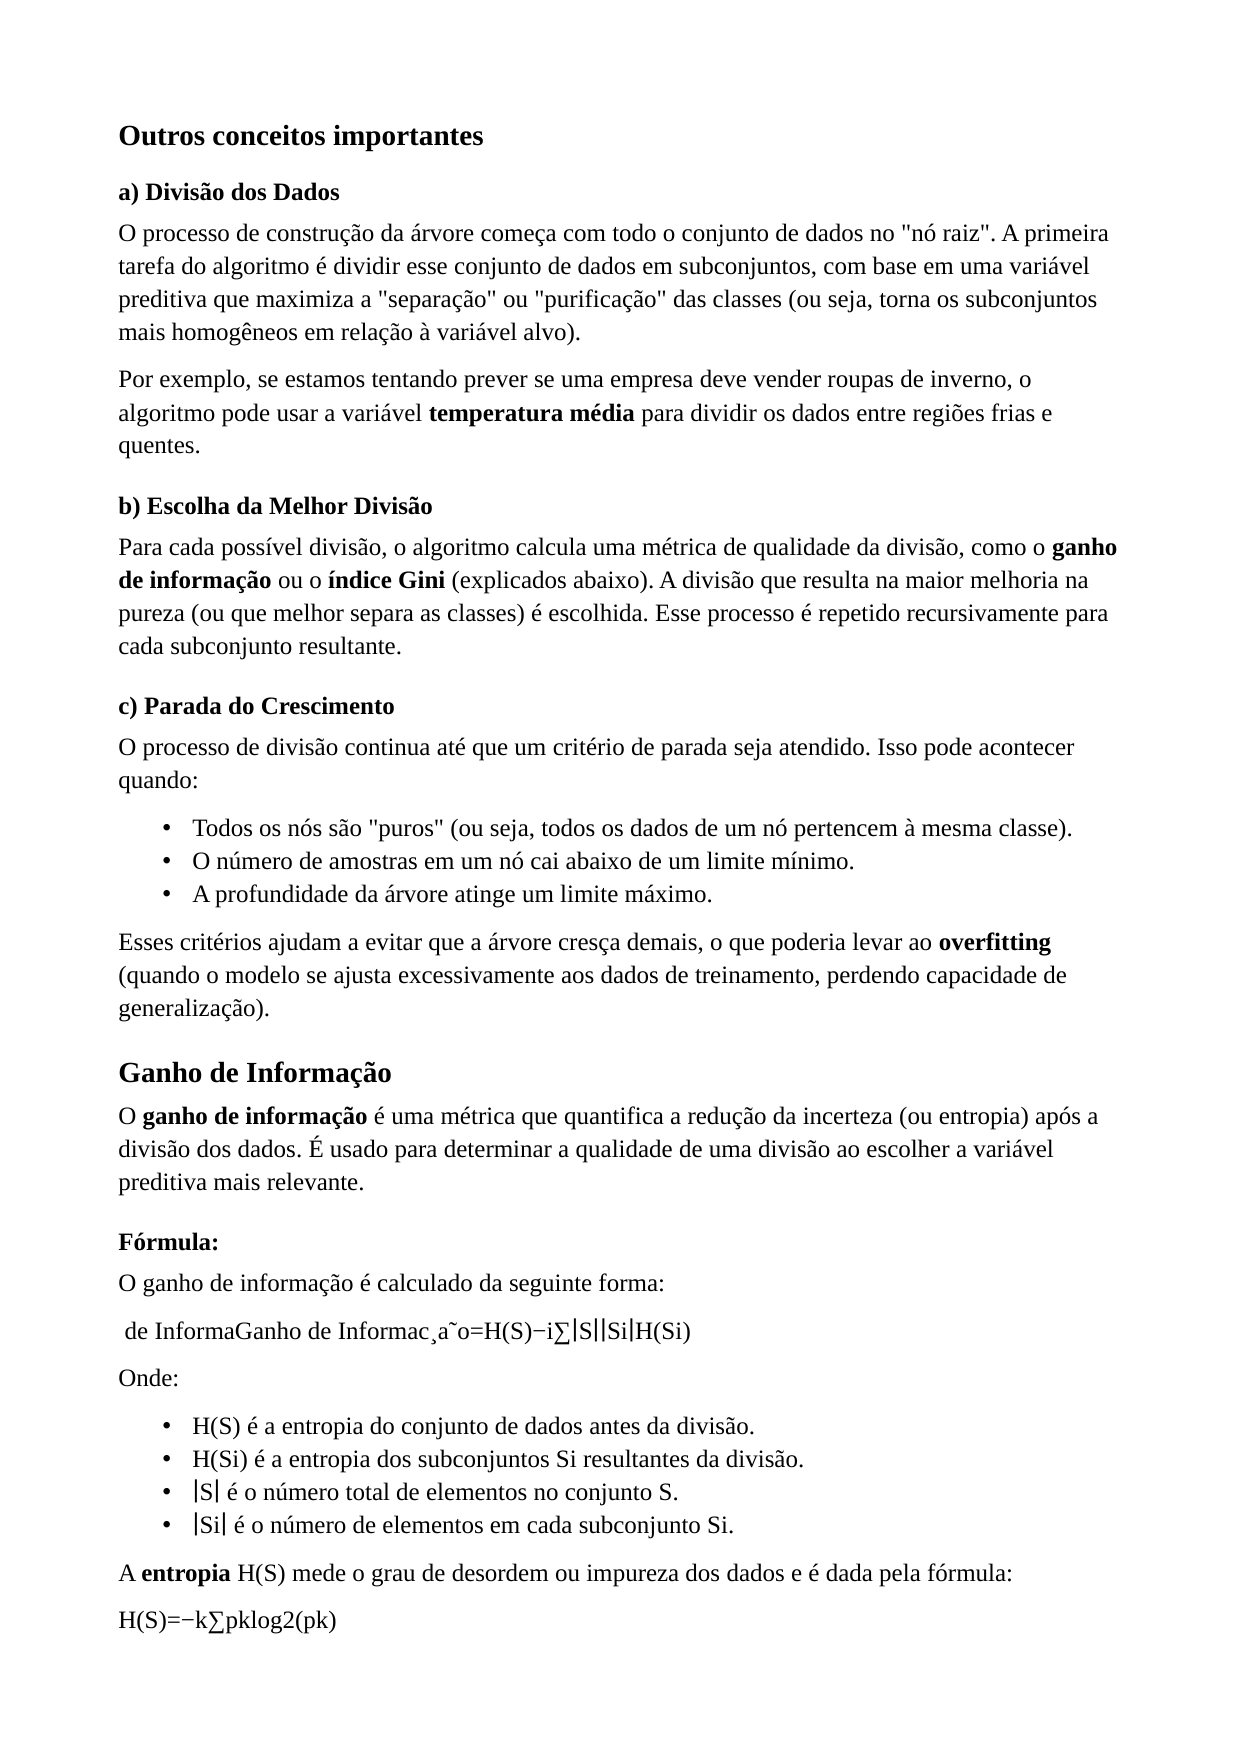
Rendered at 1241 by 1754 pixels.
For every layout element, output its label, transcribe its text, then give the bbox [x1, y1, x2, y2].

subtitle a) Divisão dos Dados [118, 177, 1122, 205]
list O número de amostras em um nó cai abaixo de um limite mínimo. [162, 846, 1122, 875]
list A profundidade da árvore atinge um limite máximo. [162, 879, 1122, 908]
text de InformaGanho de Informac¸​a˜o=H(S)−i∑​∣S∣∣Si​∣​H(Si​) [118, 1316, 1122, 1345]
subtitle Ganho de Informação [118, 1055, 1122, 1088]
text Esses critérios ajudam a evitar que a árvore cresça demais, o que poderia levar ao overfitting (quando o modelo se ajusta excessivamente aos dados de treinamento, perdendo capacidade de generalização). [118, 927, 1122, 1021]
list ∣S∣ é o número total de elementos no conjunto S. [162, 1477, 1122, 1506]
text O ganho de informação é uma métrica que quantifica a redução da incerteza (ou entropia) após a divisão dos dados. É usado para determinar a qualidade de uma divisão ao escolher a variável preditiva mais relevante. [118, 1101, 1122, 1196]
subtitle b) Escolha da Melhor Divisão [118, 491, 1122, 519]
list ∣Si​∣ é o número de elementos em cada subconjunto Si​. [162, 1510, 1122, 1539]
text O processo de divisão continua até que um critério de parada seja atendido. Isso pode acontecer quando: [118, 732, 1122, 794]
text Por exemplo, se estamos tentando prever se uma empresa deve vender roupas de inverno, o algoritmo pode usar a variável temperatura média para dividir os dados entre regiões frias e quentes. [118, 364, 1122, 459]
subtitle c) Parada do Crescimento [118, 691, 1122, 720]
text Para cada possível divisão, o algoritmo calcula uma métrica de qualidade da divisão, como o ganho de informação ou o índice Gini (explicados abaixo). A divisão que resulta na maior melhoria na pureza (ou que melhor separa as classes) é escolhida. Esse processo é repetido recursivamente para cada subconjunto resultante. [118, 532, 1122, 660]
text H(S)=−k∑​pk​log2​(pk​) [118, 1605, 1122, 1634]
text O processo de construção da árvore começa com todo o conjunto de dados no "nó raiz". A primeira tarefa do algoritmo é dividir esse conjunto de dados em subconjuntos, com base em uma variável preditiva que maximiza a "separação" ou "purificação" das classes (ou seja, torna os subconjuntos mais homogêneos em relação à variável alvo). [118, 218, 1122, 346]
text A entropia H(S) mede o grau de desordem ou impureza dos dados e é dada pela fórmula: [118, 1558, 1122, 1587]
list Todos os nós são "puros" (ou seja, todos os dados de um nó pertencem à mesma classe). [162, 813, 1122, 842]
list H(Si​) é a entropia dos subconjuntos Si​ resultantes da divisão. [162, 1444, 1122, 1473]
text O ganho de informação é calculado da seguinte forma: [118, 1268, 1122, 1297]
subtitle Fórmula: [118, 1227, 1122, 1256]
text Onde: [118, 1363, 1122, 1392]
subtitle Outros conceitos importantes [118, 118, 1122, 152]
list H(S) é a entropia do conjunto de dados antes da divisão. [162, 1411, 1122, 1440]
